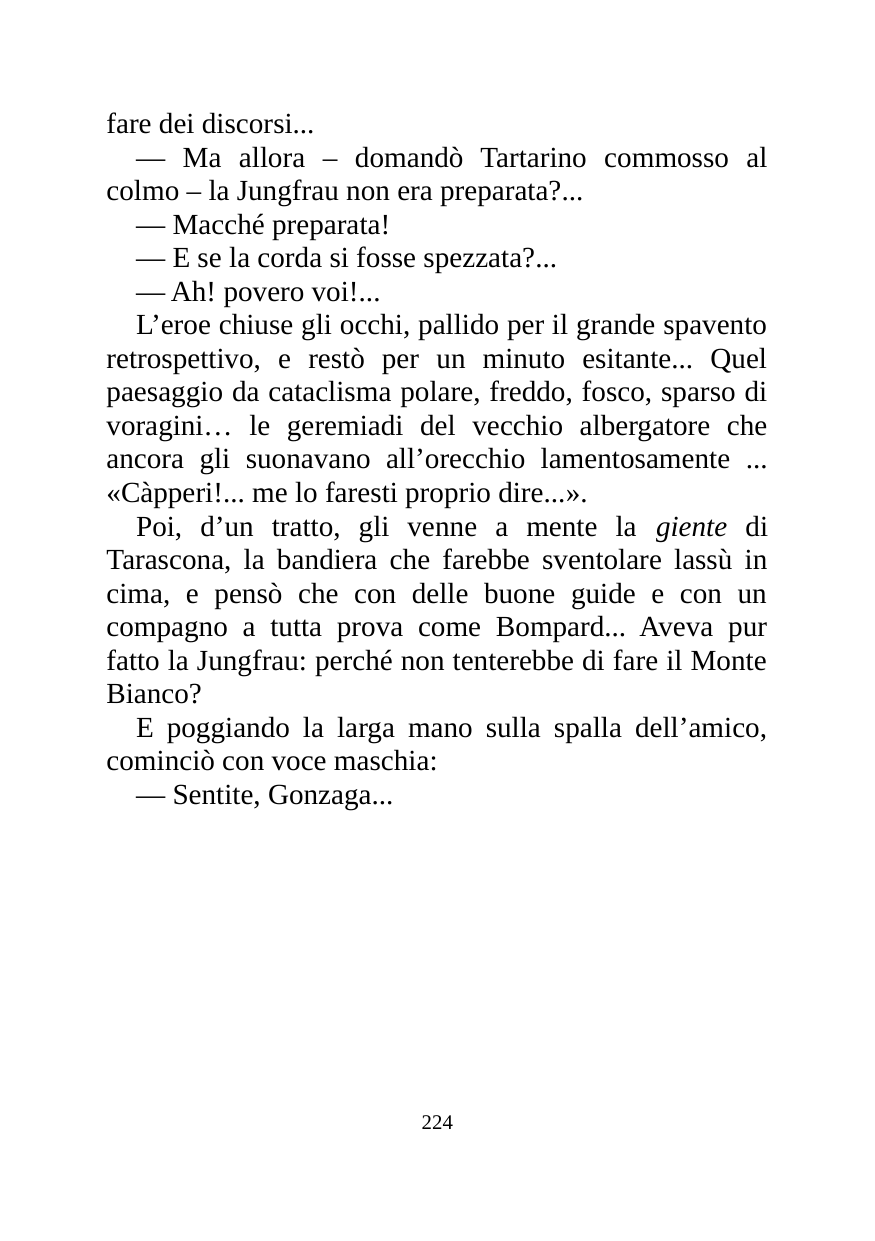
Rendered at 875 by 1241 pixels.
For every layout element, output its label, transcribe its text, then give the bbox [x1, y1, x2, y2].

text fare dei discorsi... [106, 106, 768, 140]
text — Sentite, Gonzaga... [106, 777, 768, 811]
text — Ah! povero voi!... [106, 274, 768, 307]
text — Macché preparata! [106, 207, 768, 240]
text Poi, d’un tratto, gli venne a mente la giente di Tarascona, la bandiera che farebbe sventolare lassù in cima, e pensò che con delle buone guide e con un compagno a tutta prova come Bompard... Aveva pur fatto la Jungfrau: perché non tenterebbe di fare il Monte Bianco? [106, 509, 768, 710]
text — Ma allora – domandò Tartarino commosso al colmo – la Jungfrau non era preparata?... [106, 140, 768, 207]
text E poggiando la larga mano sulla spalla dell’amico, cominciò con voce maschia: [106, 710, 768, 777]
text L’eroe chiuse gli occhi, pallido per il grande spavento retrospettivo, e restò per un minuto esitante... Quel paesaggio da cataclisma polare, freddo, fosco, sparso di voragini… le geremiadi del vecchio albergatore che ancora gli suonavano all’orecchio lamentosamente ... «Càpperi!... me lo faresti proprio dire...». [106, 307, 768, 509]
text — E se la corda si fosse spezzata?... [106, 240, 768, 274]
